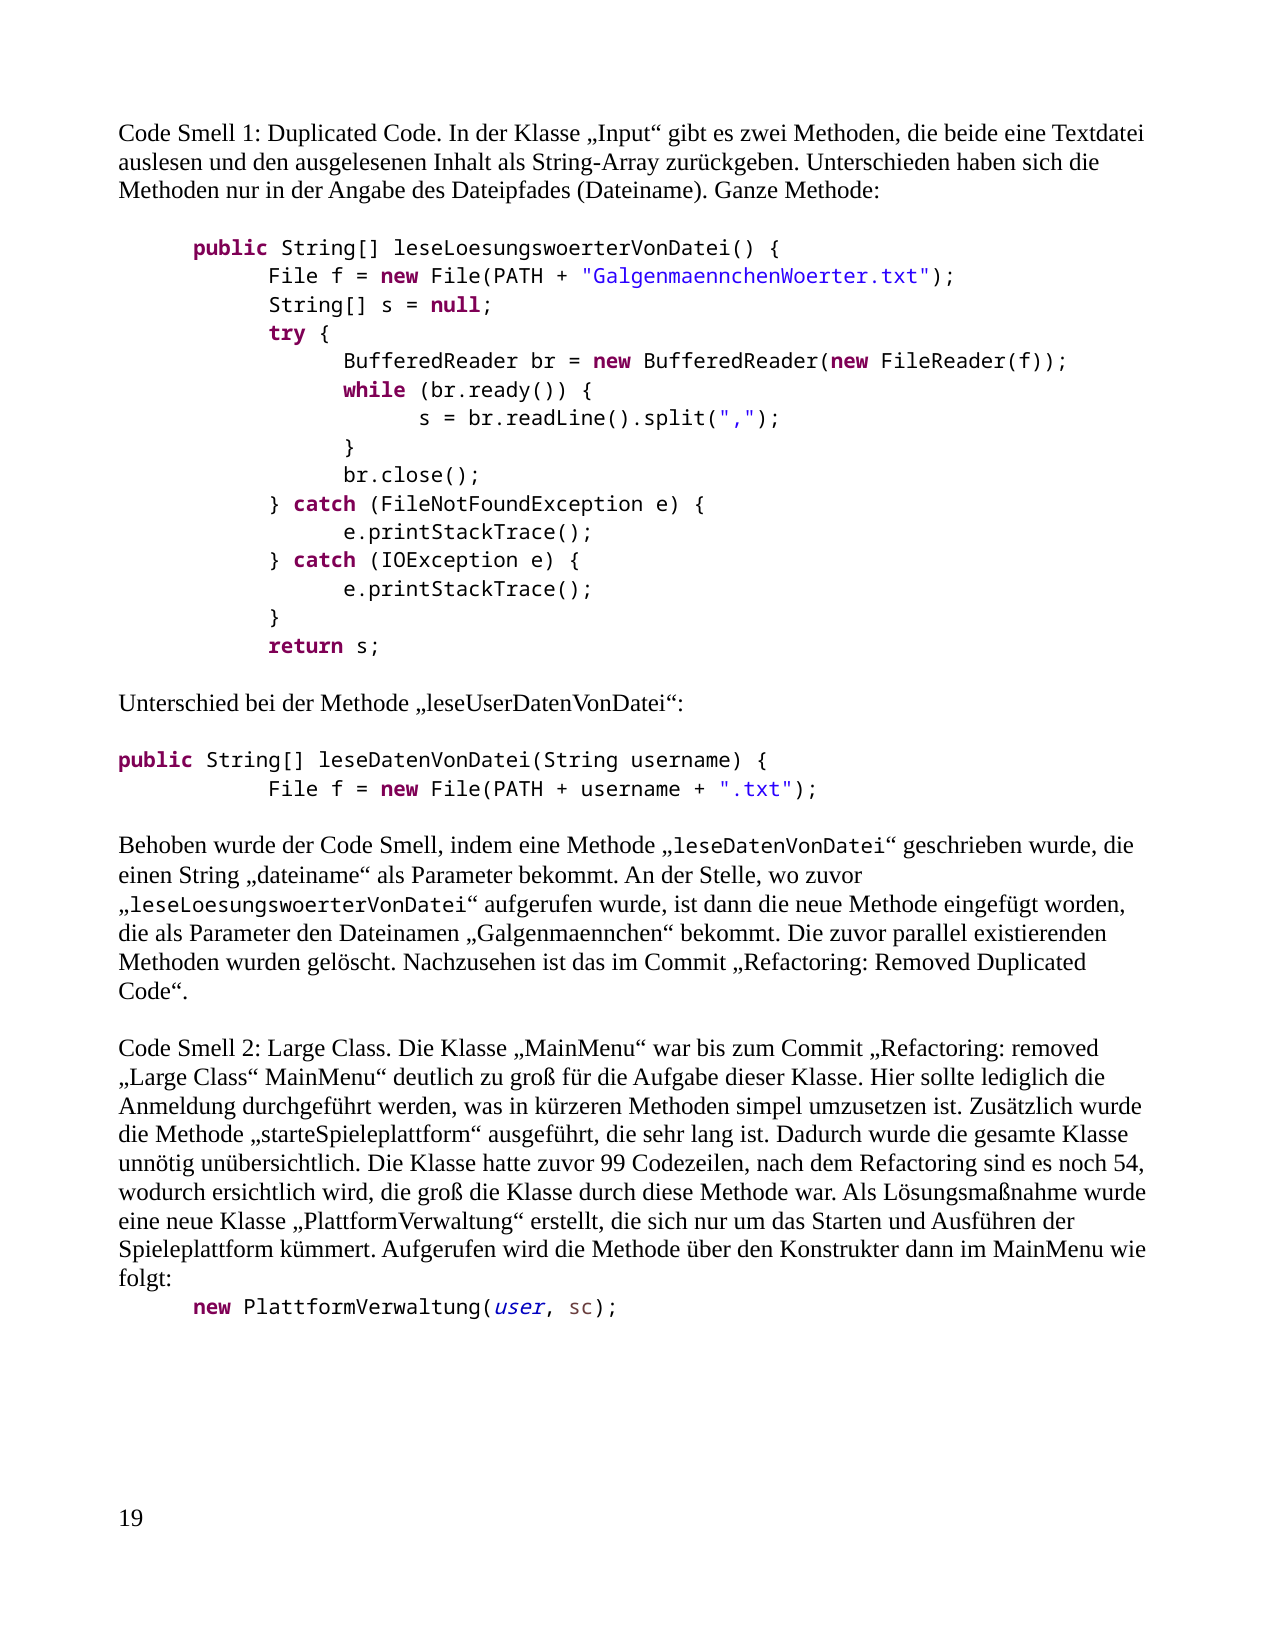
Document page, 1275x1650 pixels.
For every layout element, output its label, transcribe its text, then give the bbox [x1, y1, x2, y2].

text File f = new File(PATH + username + ".txt"); [118, 774, 1157, 802]
text while (br.ready()) { [118, 375, 1157, 403]
text public String[] leseLoesungswoerterVonDatei() { [118, 233, 1157, 261]
text Unterschied bei der Methode „leseUserDatenVonDatei“: [118, 688, 1157, 717]
text String[] s = null; [118, 290, 1157, 318]
text } [118, 432, 1157, 460]
text } [118, 602, 1157, 631]
text BufferedReader br = new BufferedReader(new FileReader(f)); [118, 347, 1157, 375]
text e.printStackTrace(); [118, 574, 1157, 602]
text return s; [118, 631, 1157, 659]
text Behoben wurde der Code Smell, indem eine Methode „leseDatenVonDatei“ geschrieben wurde, die einen String „dateiname“ als Parameter bekommt. An der Stelle, wo zuvor „leseLoesungswoerterVonDatei“ aufgerufen wurde, ist dann die neue Methode eingefügt worden, die als Parameter den Dateinamen „Galgenmaennchen“ bekommt. Die zuvor parallel existierenden Methoden wurden gelöscht. Nachzusehen ist das im Commit „Refactoring: Removed Duplicated Code“. [118, 831, 1157, 1004]
text s = br.readLine().split(","); [118, 403, 1157, 432]
text try { [118, 318, 1157, 347]
text } catch (IOException e) { [118, 546, 1157, 574]
text e.printStackTrace(); [118, 517, 1157, 546]
text Code Smell 1: Duplicated Code. In der Klasse „Input“ gibt es zwei Methoden, die beide eine Textdatei auslesen und den ausgelesenen Inhalt als String-Array zurückgeben. Unterschieden haben sich die Methoden nur in der Angabe des Dateipfades (Dateiname). Ganze Methode: [118, 118, 1157, 204]
text } catch (FileNotFoundException e) { [118, 489, 1157, 517]
text public String[] leseDatenVonDatei(String username) { [118, 745, 1157, 774]
text br.close(); [118, 460, 1157, 489]
text File f = new File(PATH + "GalgenmaennchenWoerter.txt"); [118, 261, 1157, 290]
text new PlattformVerwaltung(user, sc); [118, 1292, 1157, 1321]
text Code Smell 2: Large Class. Die Klasse „MainMenu“ war bis zum Commit „Refactoring: removed „Large Class“ MainMenu“ deutlich zu groß für die Aufgabe dieser Klasse. Hier sollte lediglich die Anmeldung durchgeführt werden, was in kürzeren Methoden simpel umzusetzen ist. Zusätzlich wurde die Methode „starteSpieleplattform“ ausgeführt, die sehr lang ist. Dadurch wurde die gesamte Klasse unnötig unübersichtlich. Die Klasse hatte zuvor 99 Codezeilen, nach dem Refactoring sind es noch 54, wodurch ersichtlich wird, die groß die Klasse durch diese Methode war. Als Lösungsmaßnahme wurde eine neue Klasse „PlattformVerwaltung“ erstellt, die sich nur um das Starten und Ausführen der Spieleplattform kümmert. Aufgerufen wird die Methode über den Konstrukter dann im MainMenu wie folgt: [118, 1033, 1157, 1292]
